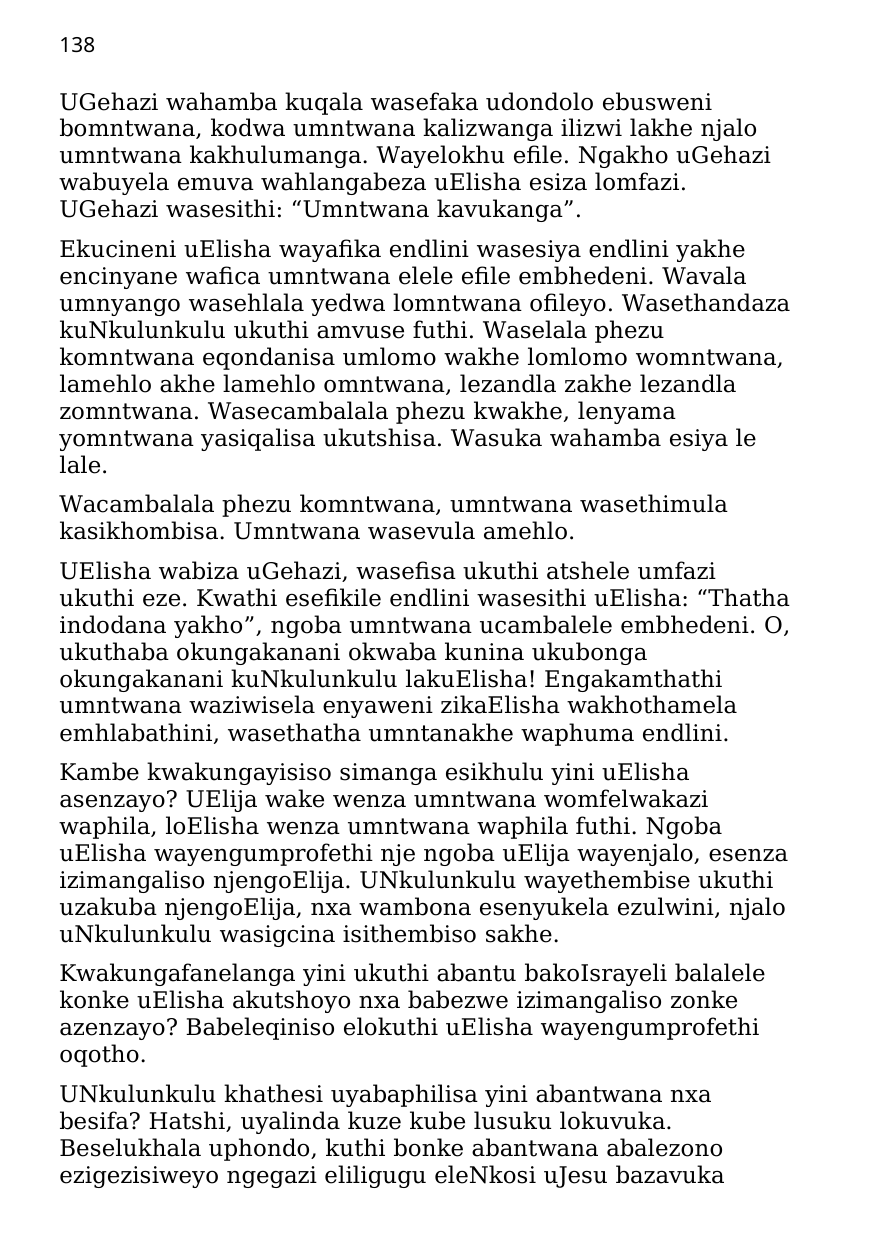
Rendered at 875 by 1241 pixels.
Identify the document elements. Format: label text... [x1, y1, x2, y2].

text UElisha wabiza uGehazi, wasefisa ukuthi atshele umfazi ukuthi eze. Kwathi esefikile endlini wasesithi uElisha: “Thatha indodana yakho”, ngoba umntwana ucambalele embhedeni. O, ukuthaba okungakanani okwaba kunina ukubonga okungakanani kuNkulunkulu lakuElisha! Engakamthathi umntwana waziwisela enyaweni zikaElisha wakhothamela emhlabathini, wasethatha umntanakhe waphuma endlini. [59, 558, 791, 746]
text Ekucineni uElisha wayafika endlini wasesiya endlini yakhe encinyane wafica umntwana elele efile embhedeni. Wavala umnyango wasehlala yedwa lomntwana ofileyo. Wasethandaza kuNkulunkulu ukuthi amvuse futhi. Waselala phezu komntwana eqondanisa umlomo wakhe lomlomo womntwana, lamehlo akhe lamehlo omntwana, lezandla zakhe lezandla zomntwana. Wasecambalala phezu kwakhe, lenyama yomntwana yasiqalisa ukutshisa. Wasuka wahamba esiya le lale. [59, 236, 791, 479]
text UGehazi wahamba kuqala wasefaka udondolo ebusweni bomntwana, kodwa umntwana kalizwanga ilizwi lakhe njalo umntwana kakhulumanga. Wayelokhu efile. Ngakho uGehazi wabuyela emuva wahlangabeza uElisha esiza lomfazi. UGehazi wasesithi: “Umntwana kavukanga”. [59, 88, 791, 223]
text Kambe kwakungayisiso simanga esikhulu yini uElisha asenzayo? UElija wake wenza umntwana womfelwakazi waphila, loElisha wenza umntwana waphila futhi. Ngoba uElisha wayengumprofethi nje ngoba uElija wayenjalo, esenza izimangaliso njengoElija. UNkulunkulu wayethembise ukuthi uzakuba njengoElija, nxa wambona esenyukela ezulwini, njalo uNkulunkulu wasigcina isithembiso sakhe. [59, 759, 791, 948]
text Wacambalala phezu komntwana, umntwana wasethimula kasikhombisa. Umntwana wasevula amehlo. [59, 491, 791, 545]
text Kwakungafanelanga yini ukuthi abantu bakoIsrayeli balalele konke uElisha akutshoyo nxa babezwe izimangaliso zonke azenzayo? Babeleqiniso elokuthi uElisha wayengumprofethi oqotho. [59, 960, 791, 1068]
text UNkulunkulu khathesi uyabaphilisa yini abantwana nxa besifa? Hatshi, uyalinda kuze kube lusuku lokuvuka. Beselukhala uphondo, kuthi bonke abantwana abalezono ezigezisiweyo ngegazi eliligugu eleNkosi uJesu bazavuka [59, 1081, 791, 1189]
